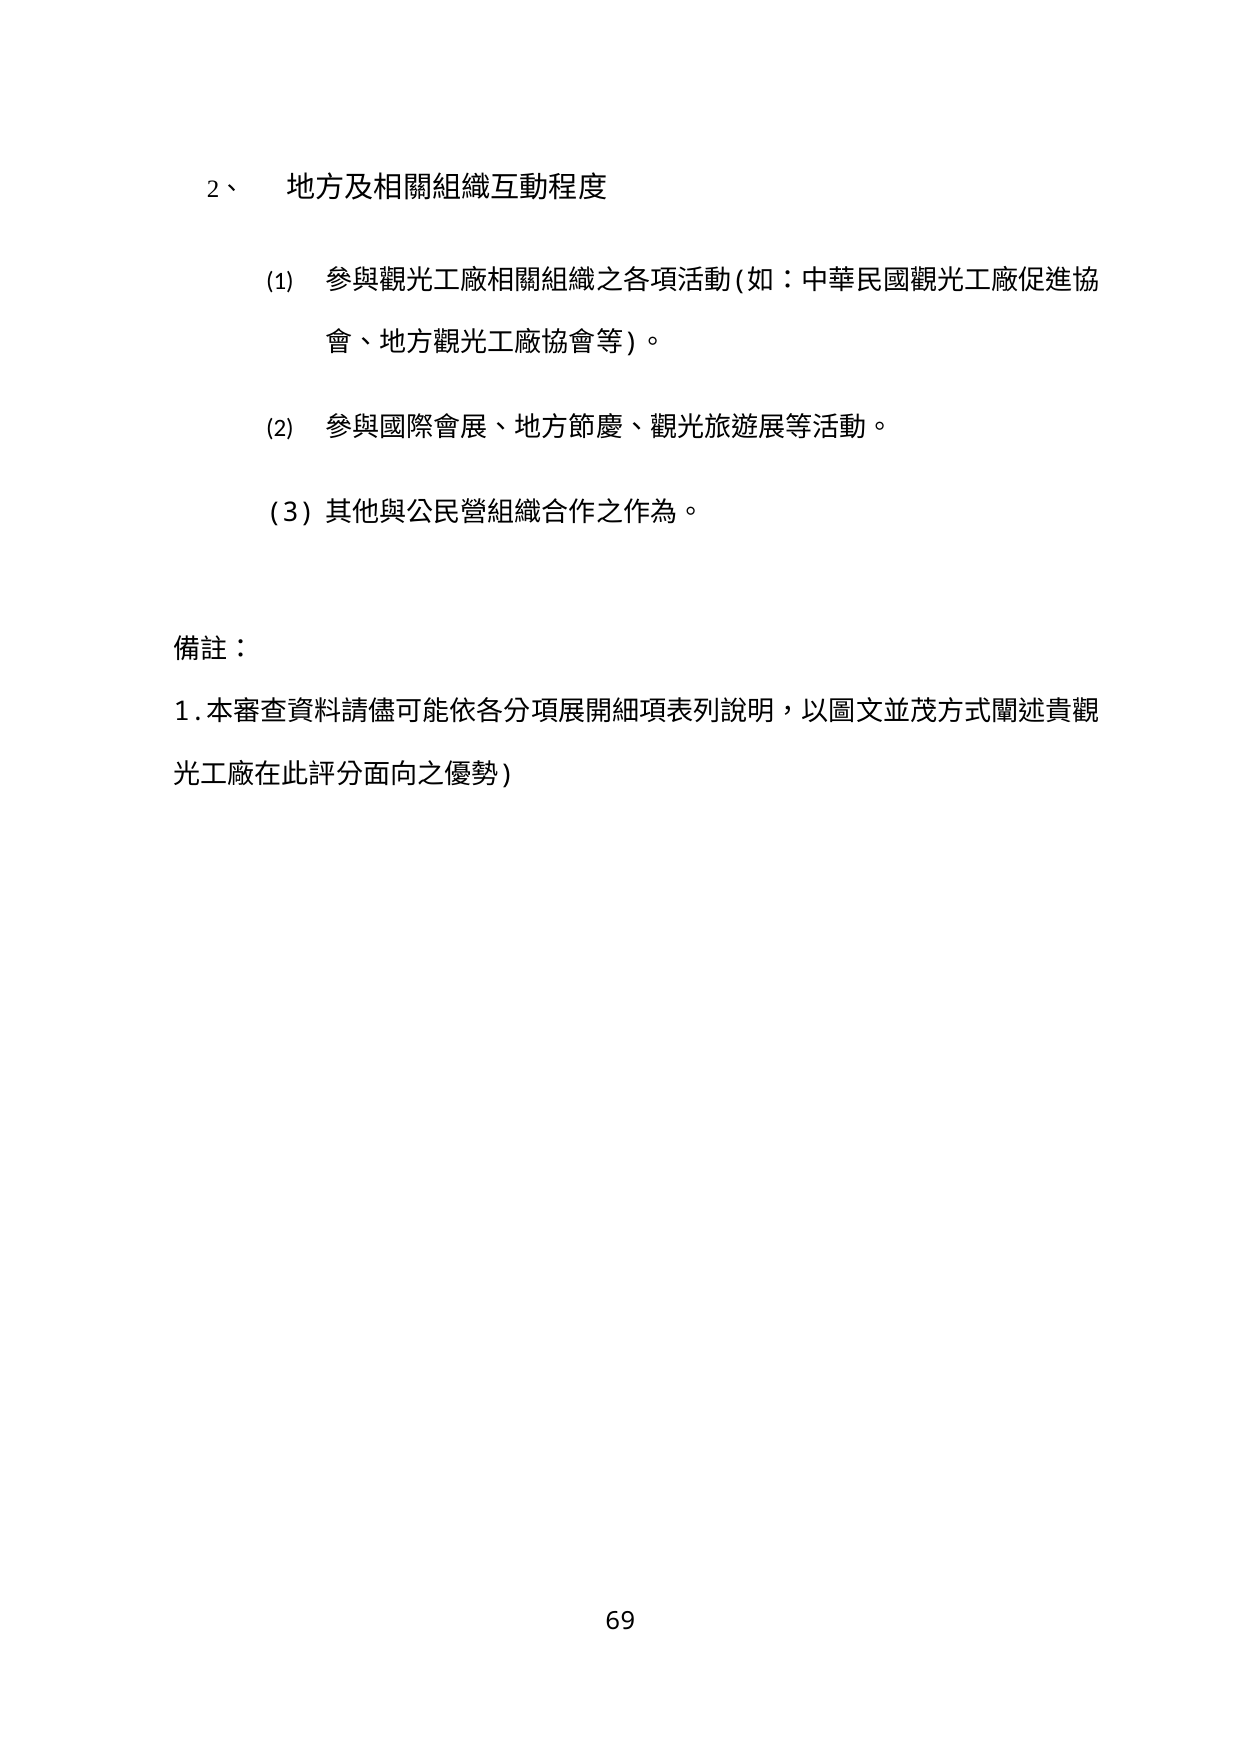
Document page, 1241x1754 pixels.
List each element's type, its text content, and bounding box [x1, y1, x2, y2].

text 備註： [173, 605, 1122, 667]
list 其他與公民營組織合作之作為。 [266, 468, 1122, 531]
text 1.本審查資料請儘可能依各分項展開細項表列說明，以圖文並茂方式闡述貴觀光工廠在此評分面向之優勢) [173, 667, 1122, 792]
list 參與觀光工廠相關組織之各項活動(如：中華民國觀光工廠促進協會、地方觀光工廠協會等)。 [266, 236, 1122, 361]
list 地方及相關組織互動程度 [207, 143, 1122, 206]
list 參與國際會展、地方節慶、觀光旅遊展等活動。 [266, 383, 1122, 446]
